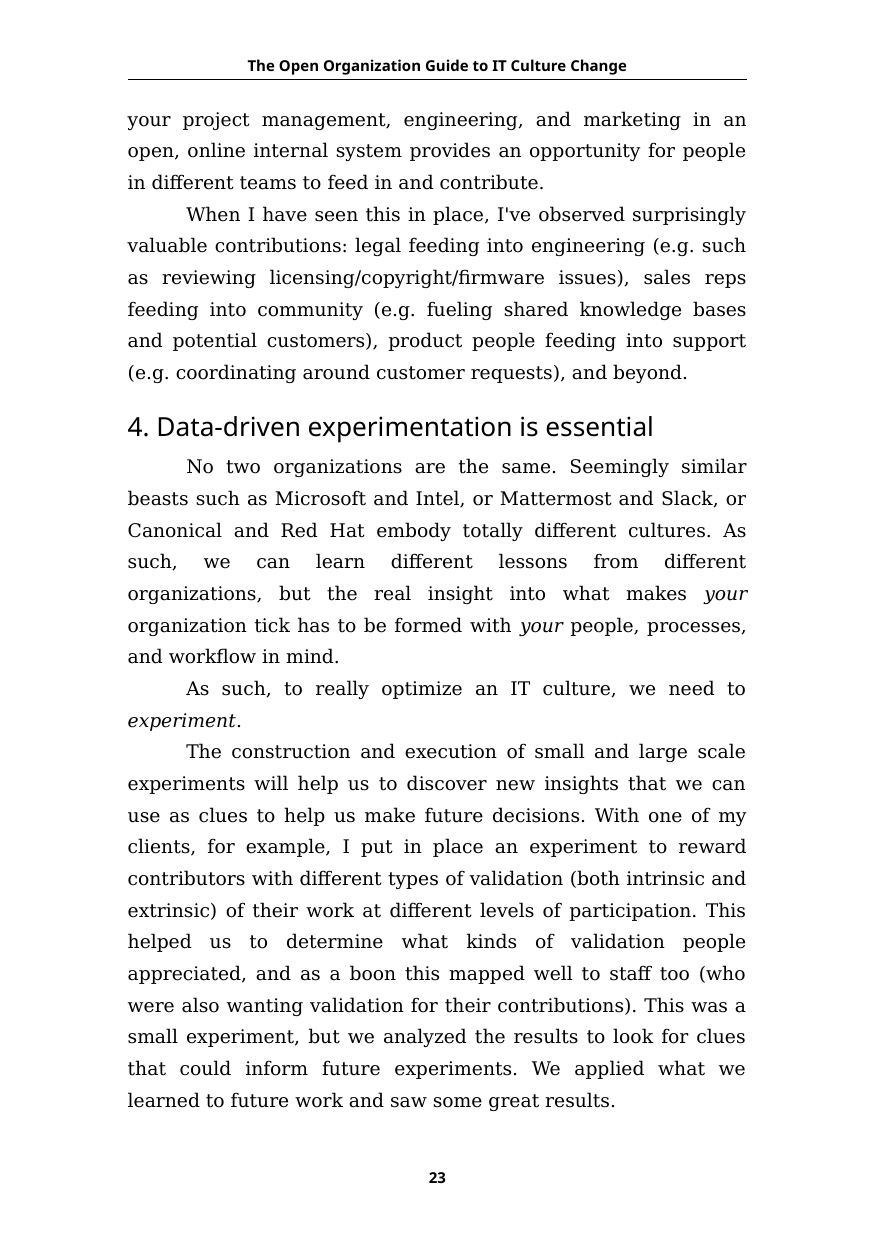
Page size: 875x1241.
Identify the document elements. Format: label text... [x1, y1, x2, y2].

text The construction and execution of small and large scale experiments will help us to discover new insights that we can use as clues to help us make future decisions. With one of my clients, for example, I put in place an experiment to reward contributors with different types of validation (both intrinsic and extrinsic) of their work at different levels of participation. This helped us to determine what kinds of validation people appreciated, and as a boon this mapped well to staff too (who were also wanting validation for their contributions). This was a small experiment, but we analyzed the results to look for clues that could inform future experiments. We applied what we learned to future work and saw some great results. [127, 742, 747, 1112]
text As such, to really optimize an IT culture, we need to experiment. [127, 678, 747, 732]
text No two organizations are the same. Seemingly similar beasts such as Microsoft and Intel, or Mattermost and Slack, or Canonical and Red Hat embody totally different cultures. As such, we can learn different lessons from different organizations, but the real insight into what makes your organization tick has to be formed with your people, processes, and workflow in mind. [127, 457, 747, 668]
subtitle 4. Data-driven experimentation is essential [127, 408, 747, 444]
text your project management, engineering, and marketing in an open, online internal system provides an opportunity for people in different teams to feed in and contribute. [127, 109, 747, 194]
text When I have seen this in place, I've observed surprisingly valuable contributions: legal feeding into engineering (e.g. such as reviewing licensing/copyright/firmware issues), sales reps feeding into community (e.g. fueling shared knowledge bases and potential customers), product people feeding into support (e.g. coordinating around customer requests), and beyond. [127, 204, 747, 384]
